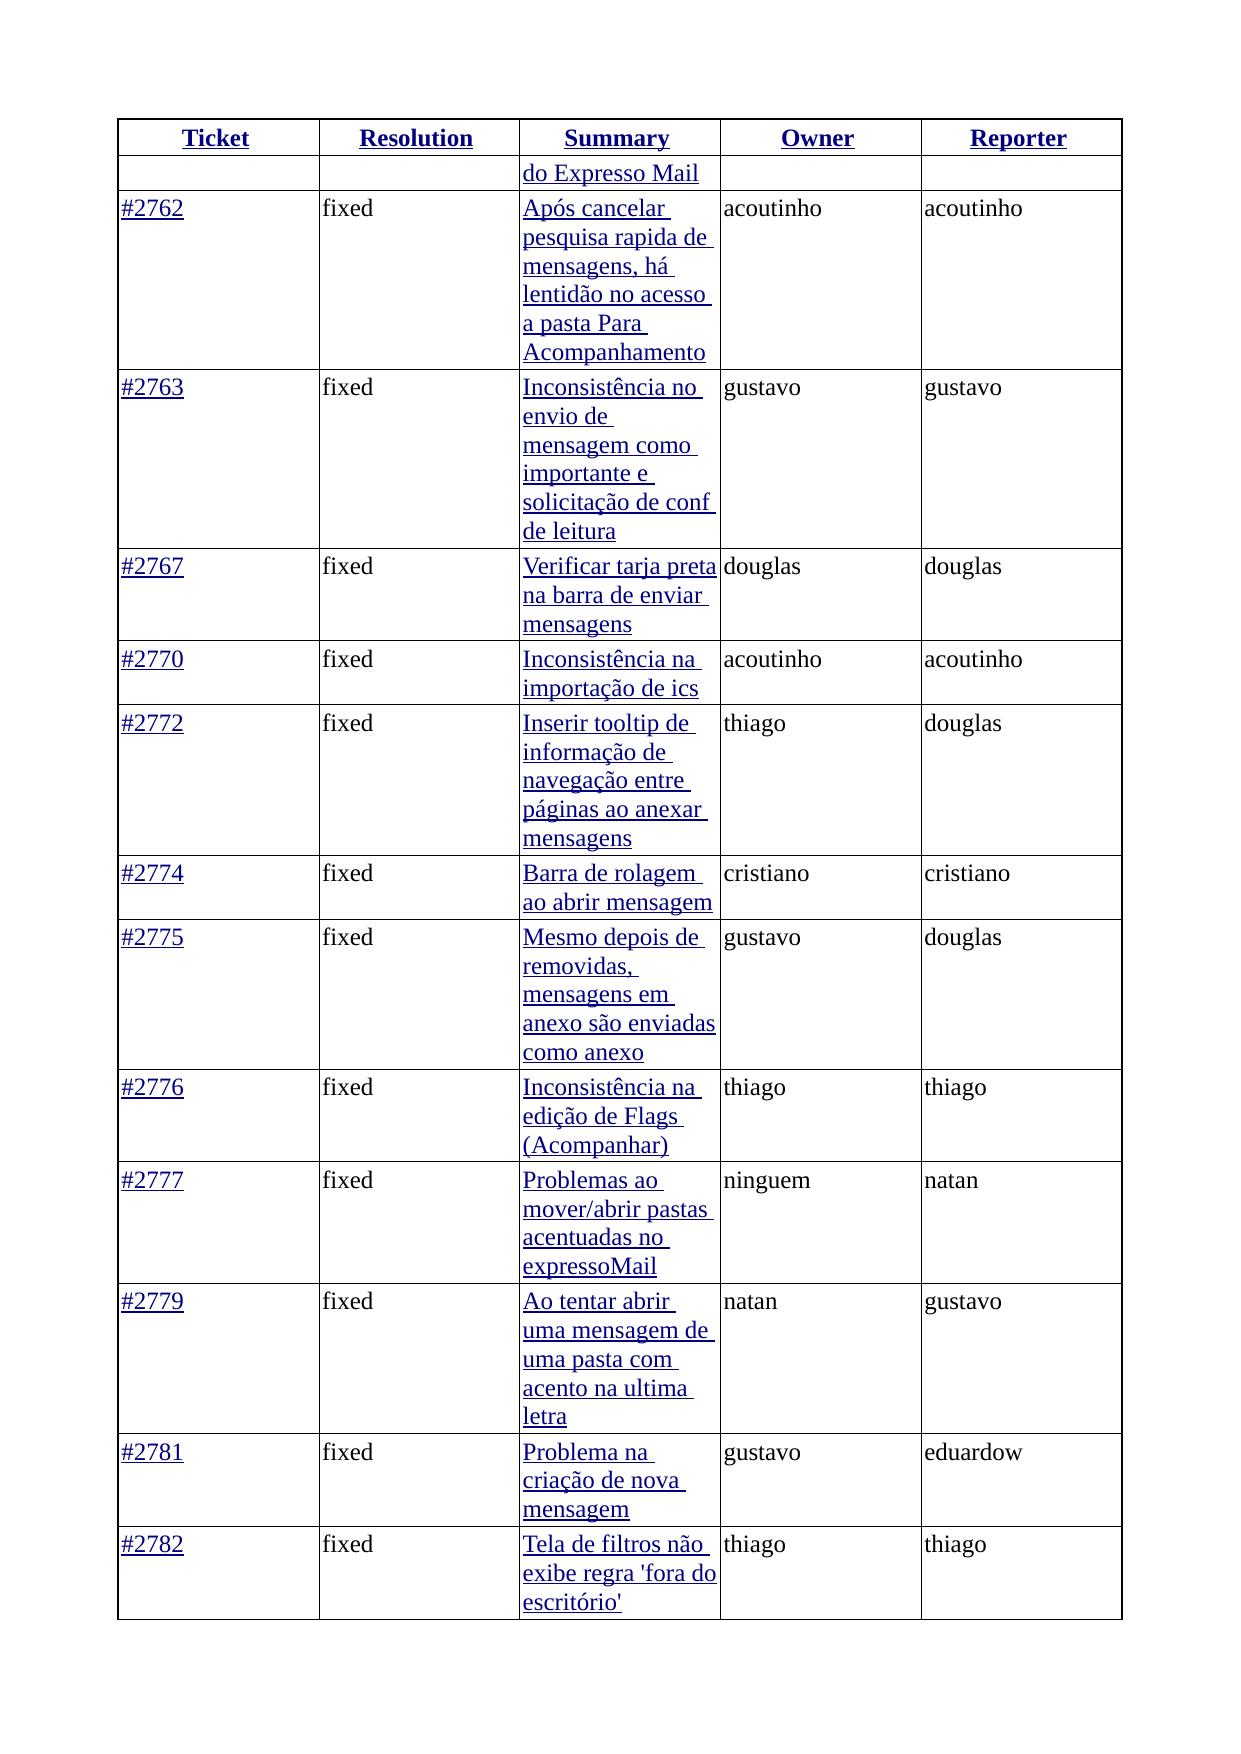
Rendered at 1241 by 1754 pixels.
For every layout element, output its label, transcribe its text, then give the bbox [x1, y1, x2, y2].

table_cell fixed [320, 370, 519, 548]
table_cell natan [922, 1162, 1121, 1283]
table_cell #2774 [119, 856, 319, 918]
table_cell douglas [922, 705, 1121, 854]
table_cell acoutinho [721, 191, 921, 369]
table_cell [320, 156, 519, 190]
table_cell #2782 [119, 1527, 319, 1618]
table_cell Problema na criação de nova mensagem [520, 1434, 720, 1526]
table_cell douglas [922, 549, 1121, 640]
table_cell do Expresso Mail [520, 156, 720, 190]
table_cell fixed [320, 1284, 519, 1433]
table_cell Inconsistência na importação de ics [520, 641, 720, 704]
table_cell #2767 [119, 549, 319, 640]
table_cell Após cancelar pesquisa rapida de mensagens, há lentidão no acesso a pasta Para Acompanhamento [520, 191, 720, 369]
table_cell #2762 [119, 191, 319, 369]
table_cell acoutinho [721, 641, 921, 704]
table_cell fixed [320, 1162, 519, 1283]
table_cell [119, 156, 319, 190]
table_cell thiago [721, 1070, 921, 1161]
table_cell #2776 [119, 1070, 319, 1161]
table_cell douglas [922, 920, 1121, 1069]
table_cell cristiano [922, 856, 1121, 918]
table_cell ninguem [721, 1162, 921, 1283]
table_header Reporter [922, 120, 1121, 154]
table_cell Verificar tarja preta na barra de enviar mensagens [520, 549, 720, 640]
table_cell Tela de filtros não exibe regra 'fora do escritório' [520, 1527, 720, 1618]
table_cell fixed [320, 705, 519, 854]
table_cell fixed [320, 549, 519, 640]
table_cell cristiano [721, 856, 921, 918]
table_cell #2770 [119, 641, 319, 704]
table_cell #2779 [119, 1284, 319, 1433]
table_cell #2777 [119, 1162, 319, 1283]
table_cell fixed [320, 856, 519, 918]
table_cell acoutinho [922, 191, 1121, 369]
table_cell Problemas ao mover/abrir pastas acentuadas no expressoMail [520, 1162, 720, 1283]
table_cell Barra de rolagem ao abrir mensagem [520, 856, 720, 918]
table_cell fixed [320, 641, 519, 704]
table_cell [922, 156, 1121, 190]
table_header Resolution [320, 120, 519, 154]
table_cell fixed [320, 1434, 519, 1526]
table_cell eduardow [922, 1434, 1121, 1526]
table_cell thiago [721, 1527, 921, 1618]
table_cell gustavo [721, 1434, 921, 1526]
table_cell #2763 [119, 370, 319, 548]
table_cell fixed [320, 920, 519, 1069]
table_cell gustavo [721, 920, 921, 1069]
table_cell thiago [922, 1527, 1121, 1618]
table_header Summary [520, 120, 720, 154]
table_header Owner [721, 120, 921, 154]
table_cell #2775 [119, 920, 319, 1069]
table_cell gustavo [922, 1284, 1121, 1433]
table_cell Ao tentar abrir uma mensagem de uma pasta com acento na ultima letra [520, 1284, 720, 1433]
table_cell douglas [721, 549, 921, 640]
table_cell fixed [320, 191, 519, 369]
table_cell #2772 [119, 705, 319, 854]
table_cell acoutinho [922, 641, 1121, 704]
table_cell [721, 156, 921, 190]
table_cell Inserir tooltip de informação de navegação entre páginas ao anexar mensagens [520, 705, 720, 854]
table_cell thiago [721, 705, 921, 854]
table_cell fixed [320, 1070, 519, 1161]
table_cell natan [721, 1284, 921, 1433]
table_header Ticket [119, 120, 319, 154]
table_cell Inconsistência no envio de mensagem como importante e solicitação de conf de leitura [520, 370, 720, 548]
table_cell gustavo [922, 370, 1121, 548]
table_cell gustavo [721, 370, 921, 548]
table_cell thiago [922, 1070, 1121, 1161]
table_cell fixed [320, 1527, 519, 1618]
table_cell Mesmo depois de removidas, mensagens em anexo são enviadas como anexo [520, 920, 720, 1069]
table_cell Inconsistência na edição de Flags (Acompanhar) [520, 1070, 720, 1161]
table_cell #2781 [119, 1434, 319, 1526]
